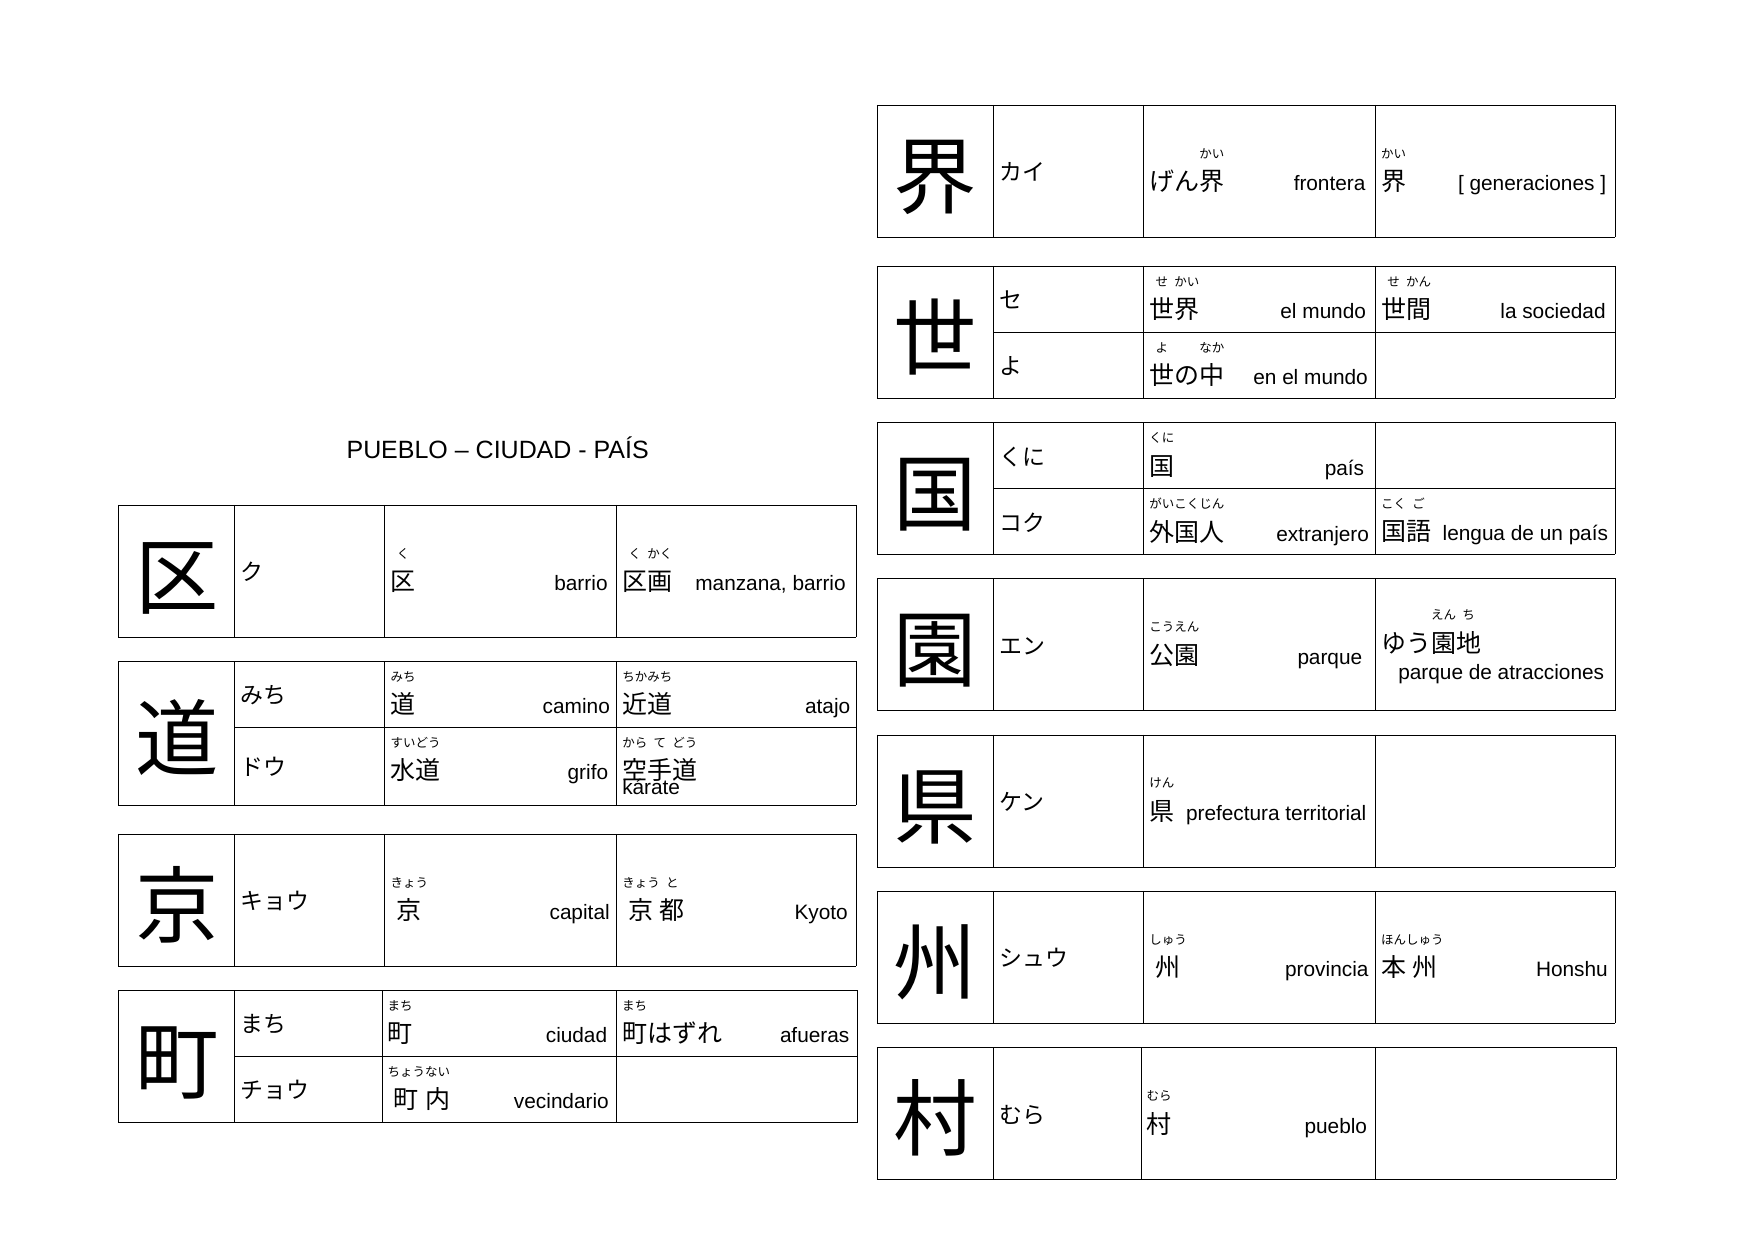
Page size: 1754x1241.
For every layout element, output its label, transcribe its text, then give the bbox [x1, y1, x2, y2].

table_header みち [235, 662, 384, 727]
table_cell 世よの中なか en el mundo [1144, 333, 1375, 398]
table_header 京きょう都と Kyoto [617, 835, 856, 966]
table_header エン [994, 579, 1143, 710]
table_header むら [994, 1048, 1141, 1179]
table_header 京きょう capital [385, 835, 616, 966]
table_header 国くに país [1144, 423, 1375, 488]
table_header 道みち camino [385, 662, 616, 727]
table_cell [617, 1057, 857, 1122]
table_cell 国こく語ご lengua de un país [1376, 489, 1615, 554]
table_header ケン [994, 736, 1143, 867]
table_header 道 [119, 662, 234, 805]
table_header まち [235, 991, 382, 1056]
table_cell 町ちょう内ない vecindario [383, 1057, 616, 1122]
table_cell 空から手て道どう kárate [617, 728, 856, 805]
table_header キョウ [235, 835, 384, 966]
table_header [1376, 736, 1615, 867]
table_header 州しゅう provincia [1144, 892, 1375, 1023]
table_header 県けん prefectura territorial [1144, 736, 1375, 867]
table_header 県 [878, 736, 993, 867]
table_header ゆう園えん地ち parque de atracciones [1376, 579, 1615, 710]
table_header 園 [878, 579, 993, 710]
table_header 国 [878, 423, 993, 554]
table_header 村むら pueblo [1142, 1048, 1375, 1179]
table_header [1376, 1048, 1616, 1179]
table_header セ [994, 267, 1143, 332]
text PUEBLO – CIUDAD - PAÍS [118, 435, 877, 463]
table_cell コク [994, 489, 1143, 554]
table_header 界かい [ generaciones ] [1376, 106, 1615, 237]
table_cell [1376, 333, 1615, 398]
table_header 近ちか道みち atajo [617, 662, 856, 727]
table_cell 外がい国こく人じん extranjero [1144, 489, 1375, 554]
table_header 区く barrio [385, 506, 616, 637]
table_header 本ほん州しゅう Honshu [1376, 892, 1615, 1023]
table_header 界 [878, 106, 993, 237]
table_header 村 [878, 1048, 993, 1179]
table_header 世せ界かい el mundo [1144, 267, 1375, 332]
table_cell よ [994, 333, 1143, 398]
table_header シュウ [994, 892, 1143, 1023]
table_header 町まち ciudad [383, 991, 616, 1056]
table_header 公こう園えん parque [1144, 579, 1375, 710]
table_header げん界かい frontera [1144, 106, 1375, 237]
table_cell チョウ [235, 1057, 382, 1122]
table_header ク [235, 506, 384, 637]
table_header 町まちはずれ afueras [617, 991, 857, 1056]
table_cell ドウ [235, 728, 384, 805]
table_header 区く画かく manzana, barrio [617, 506, 856, 637]
table_header 州 [878, 892, 993, 1023]
table_header くに [994, 423, 1143, 488]
table_header [1376, 423, 1615, 488]
table_header カイ [994, 106, 1143, 237]
table_header 区 [119, 506, 234, 637]
table_cell 水すい道どう grifo [385, 728, 616, 805]
table_header 町 [119, 991, 234, 1122]
table_header 世せ間かん la sociedad [1376, 267, 1615, 332]
table_header 京 [119, 835, 234, 966]
table_header 世 [878, 267, 993, 398]
